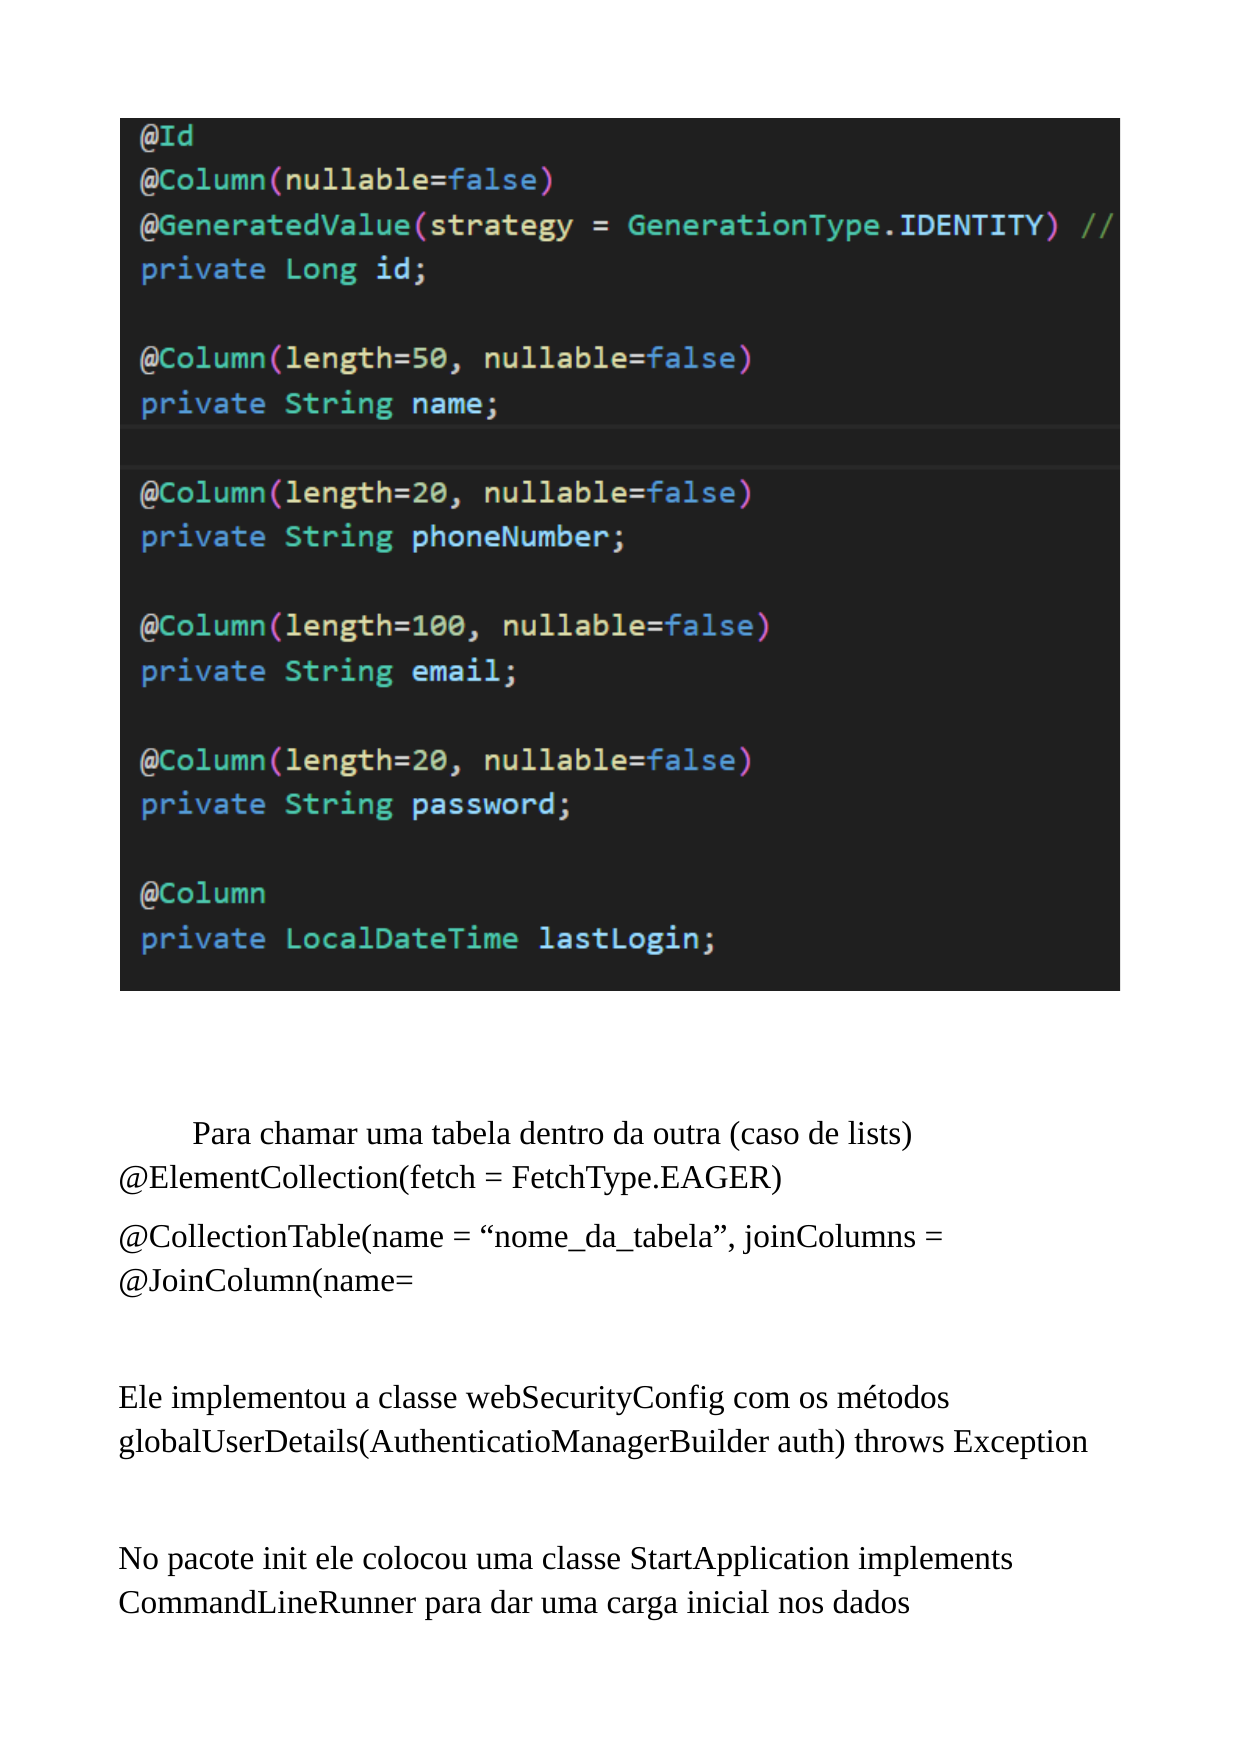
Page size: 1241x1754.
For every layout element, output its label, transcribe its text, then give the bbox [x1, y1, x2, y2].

text @CollectionTable(name = “nome_da_tabela”, joinColumns = @JoinColumn(name= [118, 1216, 1122, 1298]
picture [120, 118, 1121, 991]
text Ele implementou a classe webSecurityConfig com os métodos globalUserDetails(AuthenticatioManagerBuilder auth) throws Exception [118, 1377, 1122, 1459]
text No pacote init ele colocou uma classe StartApplication implements CommandLineRunner para dar uma carga inicial nos dados [118, 1538, 1122, 1621]
text Para chamar uma tabela dentro da outra (caso de lists) @ElementCollection(fetch = FetchType.EAGER) [118, 1113, 1122, 1196]
